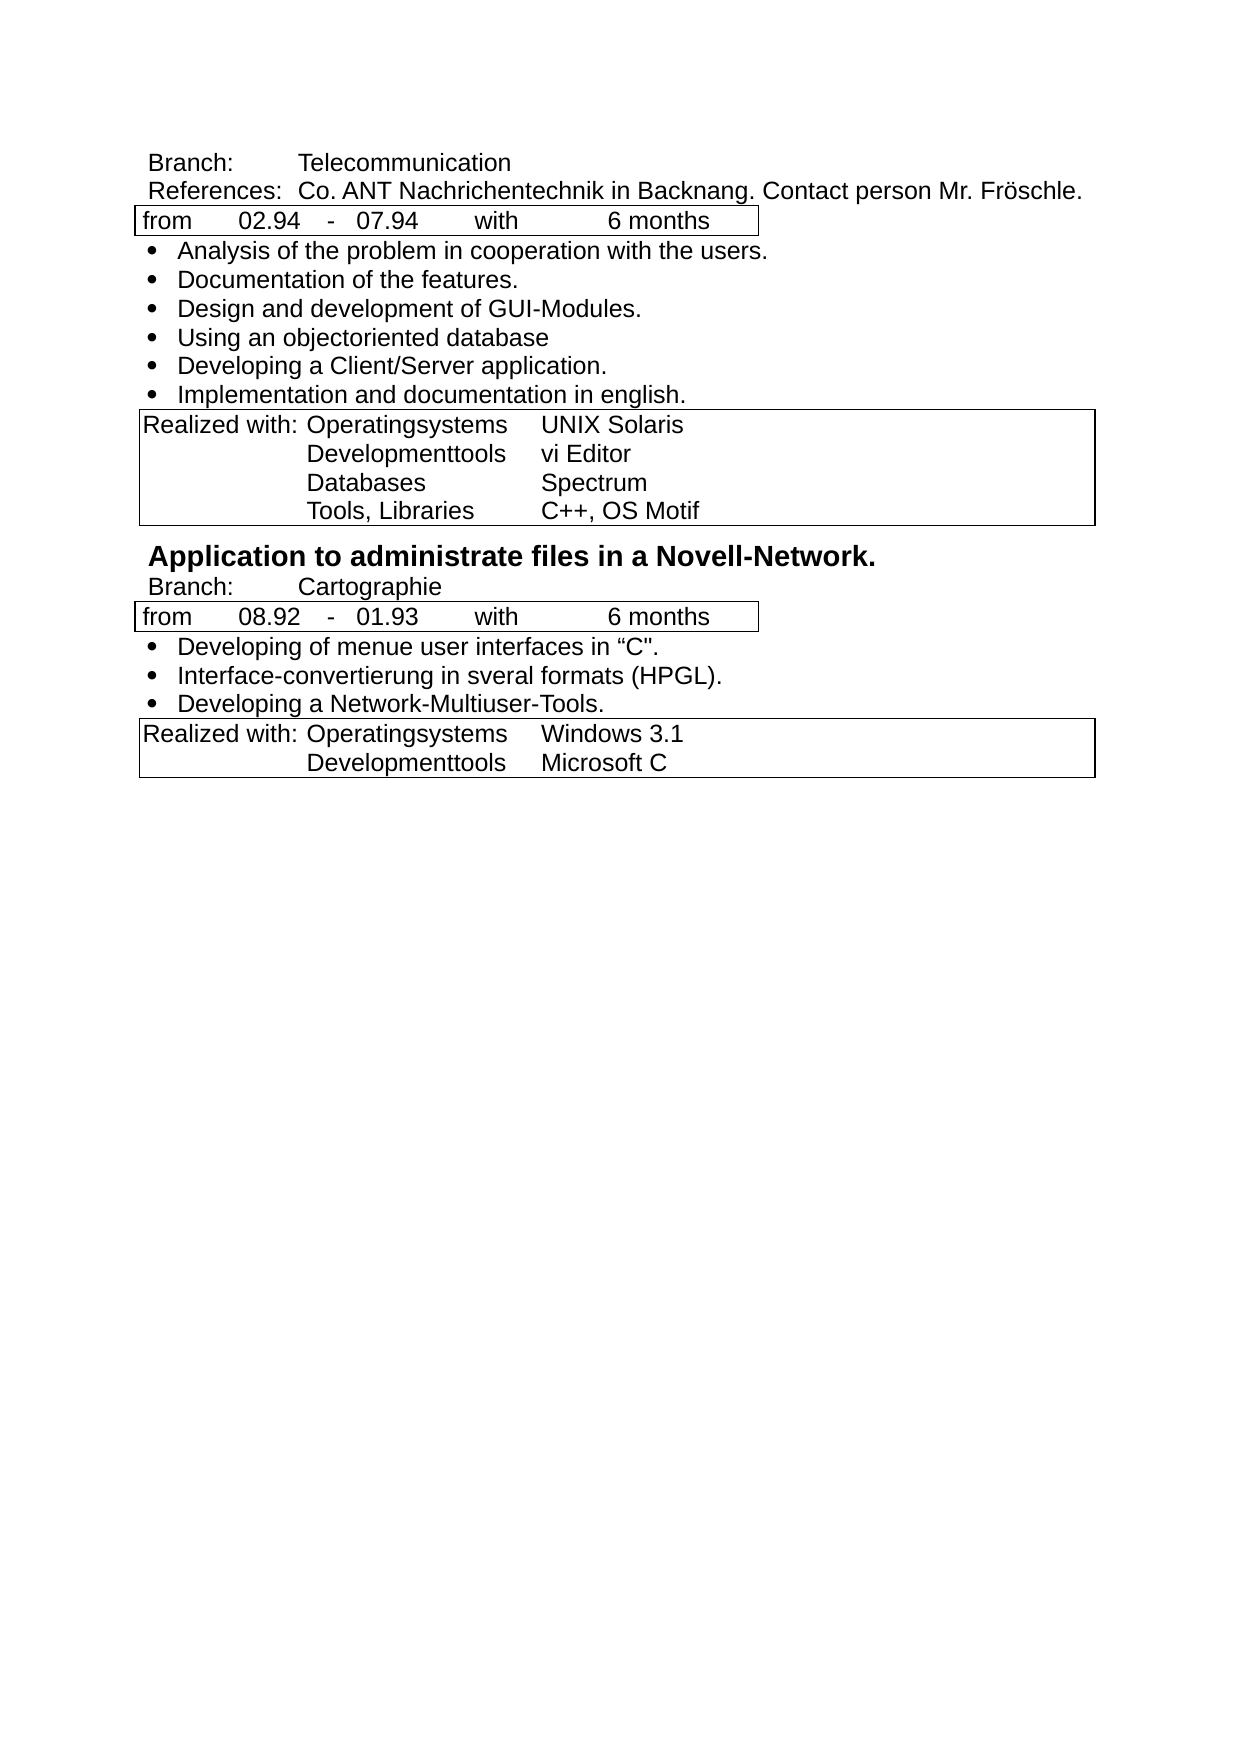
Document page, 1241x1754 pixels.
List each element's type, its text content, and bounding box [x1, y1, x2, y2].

table_header 01.93 [349, 602, 467, 631]
table_cell Microsoft C [538, 748, 1094, 777]
table_header Realized with: [140, 719, 303, 748]
table_cell vi Editor [538, 439, 1094, 468]
table_header Operatingsystems [303, 719, 538, 748]
table_cell [140, 496, 303, 525]
table_cell Developmenttools [303, 439, 538, 468]
table_header Realized with: [140, 410, 303, 439]
list Documentation of the features. [148, 265, 1104, 294]
list Analysis of the problem in cooperation with the users. [148, 236, 1104, 265]
table_header 6 months [600, 602, 758, 631]
table_header 08.92 [231, 602, 319, 631]
table_header with [467, 206, 600, 235]
table_cell Spectrum [538, 468, 1094, 496]
subtitle Application to administrate files in a Novell-Network. [148, 539, 1104, 572]
table_header 07.94 [349, 206, 467, 235]
table_header - [319, 602, 349, 631]
table_cell [140, 439, 303, 468]
table_header UNIX Solaris [538, 410, 1094, 439]
table_cell [140, 468, 303, 496]
table_header Windows 3.1 [538, 719, 1094, 748]
table_header with [467, 602, 600, 631]
text Branch: Cartographie [148, 572, 1104, 601]
table_header 6 months [600, 206, 758, 235]
list Interface-convertierung in sveral formats (HPGL). [148, 661, 1104, 689]
list Developing of menue user interfaces in “C". [148, 632, 1104, 661]
table_cell Tools, Libraries [303, 496, 538, 525]
table_header 02.94 [231, 206, 319, 235]
table_header from [136, 206, 231, 235]
table_header Operatingsystems [303, 410, 538, 439]
list Implementation and documentation in english. [148, 380, 1104, 409]
list Developing a Network-Multiuser-Tools. [148, 689, 1104, 718]
table_cell [140, 748, 303, 777]
text References: Co. ANT Nachrichentechnik in Backnang. Contact person Mr. Fröschle. [148, 176, 1104, 205]
list Using an objectoriented database [148, 322, 1104, 351]
table_cell Developmenttools [303, 748, 538, 777]
table_cell Databases [303, 468, 538, 496]
table_header from [136, 602, 231, 631]
text Branch: Telecommunication [148, 148, 1104, 176]
list Developing a Client/Server application. [148, 351, 1104, 380]
table_cell C++, OS Motif [538, 496, 1094, 525]
list Design and development of GUI-Modules. [148, 294, 1104, 322]
table_header - [319, 206, 349, 235]
